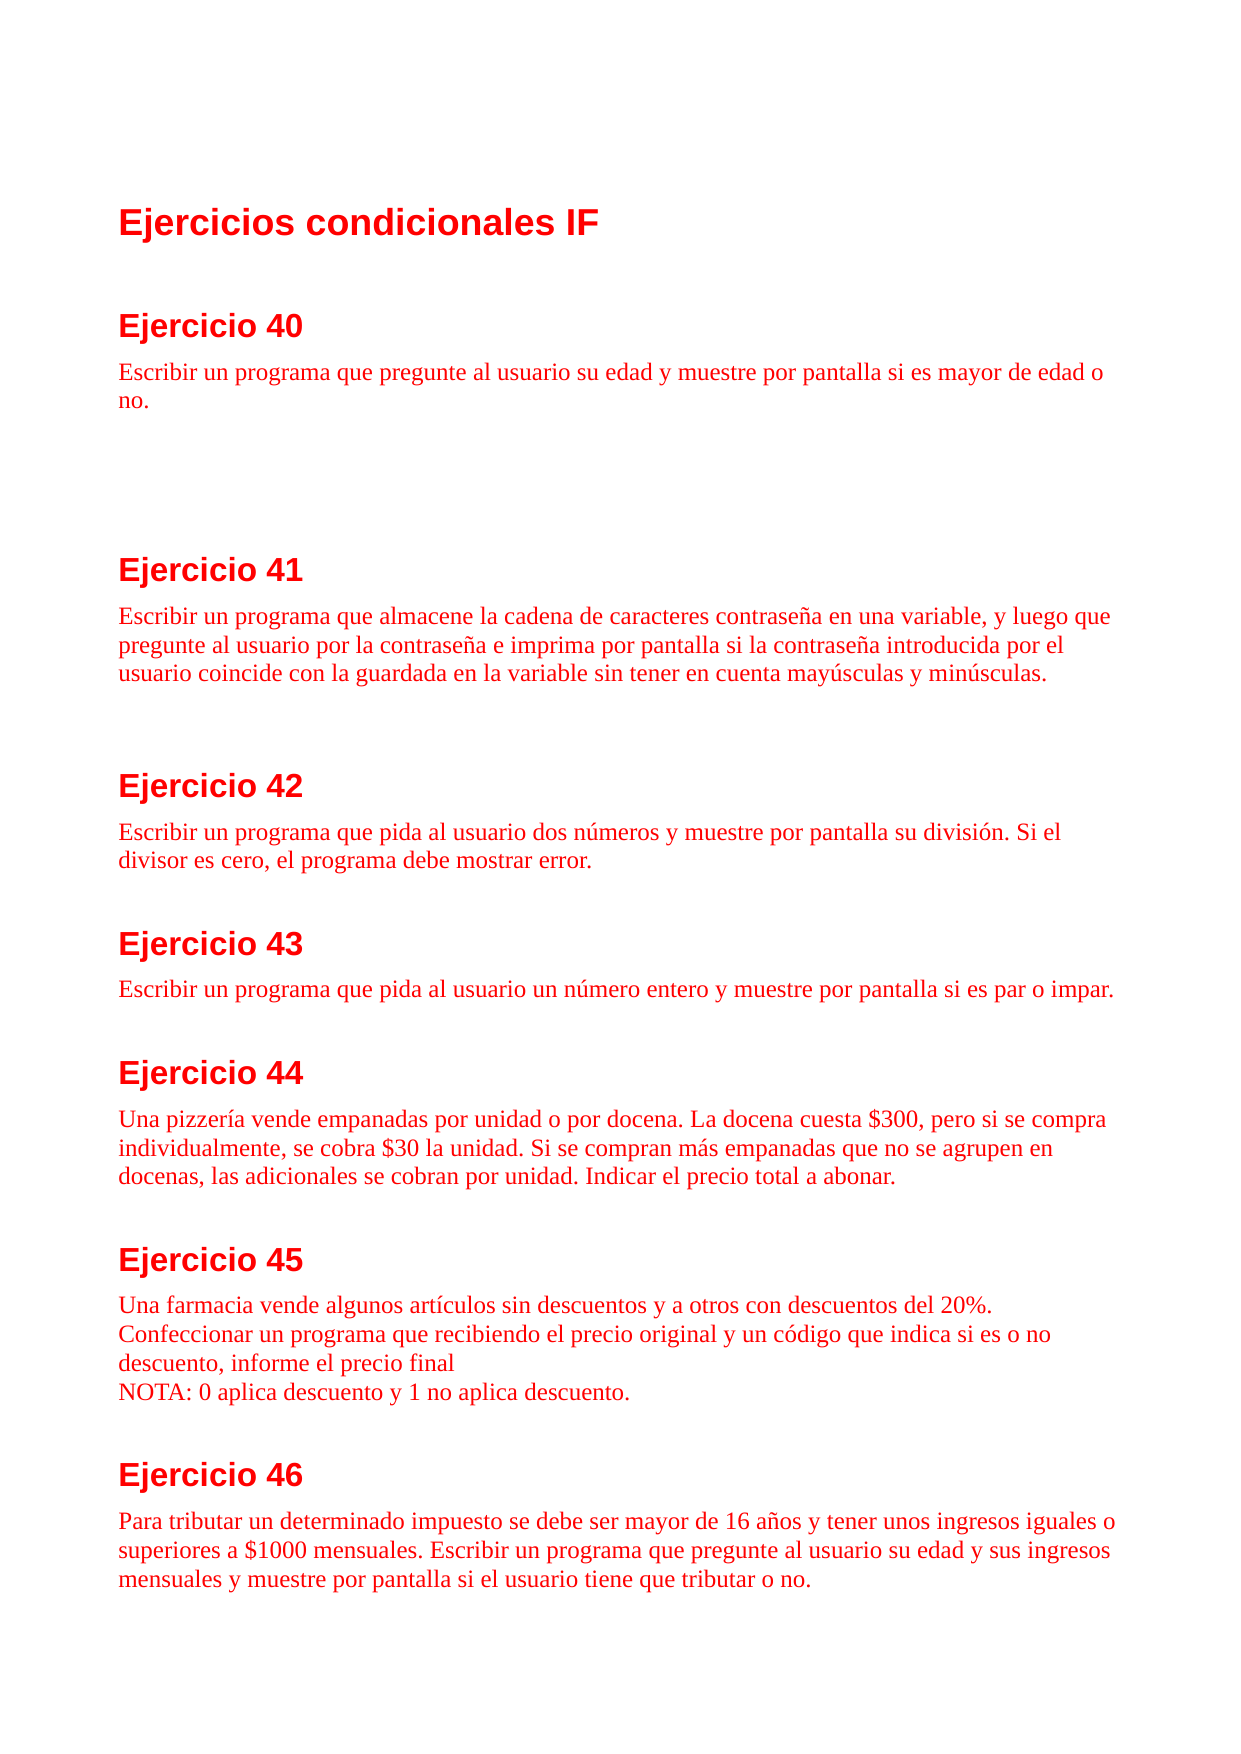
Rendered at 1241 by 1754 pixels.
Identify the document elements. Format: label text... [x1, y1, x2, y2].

subtitle Ejercicio 44 [118, 1053, 1122, 1091]
text Una pizzería vende empanadas por unidad o por docena. La docena cuesta $300, pero si se compra individualmente, se cobra $30 la unidad. Si se compran más empanadas que no se agrupen en docenas, las adicionales se cobran por unidad. Indicar el precio total a abonar. [118, 1104, 1122, 1190]
text Para tributar un determinado impuesto se debe ser mayor de 16 años y tener unos ingresos iguales o superiores a $1000 mensuales. Escribir un programa que pregunte al usuario su edad y sus ingresos mensuales y muestre por pantalla si el usuario tiene que tributar o no. [118, 1506, 1122, 1592]
text Escribir un programa que pregunte al usuario su edad y muestre por pantalla si es mayor de edad o no. [118, 357, 1122, 414]
text Escribir un programa que pida al usuario dos números y muestre por pantalla su división. Si el divisor es cero, el programa debe mostrar error. [118, 817, 1122, 874]
subtitle Ejercicio 42 [118, 766, 1122, 804]
subtitle Ejercicio 43 [118, 924, 1122, 962]
text Una farmacia vende algunos artículos sin descuentos y a otros con descuentos del 20%. Confeccionar un programa que recibiendo el precio original y un código que indica si es o no descuento, informe el precio final NOTA: 0 aplica descuento y 1 no aplica descuento. [118, 1291, 1122, 1406]
subtitle Ejercicio 40 [118, 306, 1122, 344]
text Escribir un programa que pida al usuario un número entero y muestre por pantalla si es par o impar. [118, 974, 1122, 1003]
subtitle Ejercicio 46 [118, 1455, 1122, 1494]
subtitle Ejercicio 45 [118, 1240, 1122, 1278]
subtitle Ejercicio 41 [118, 550, 1122, 588]
text Escribir un programa que almacene la cadena de caracteres contraseña en una variable, y luego que pregunte al usuario por la contraseña e imprima por pantalla si la contraseña introducida por el usuario coincide con la guardada en la variable sin tener en cuenta mayúsculas y minúsculas. [118, 601, 1122, 687]
subtitle Ejercicios condicionales IF [118, 201, 1122, 244]
